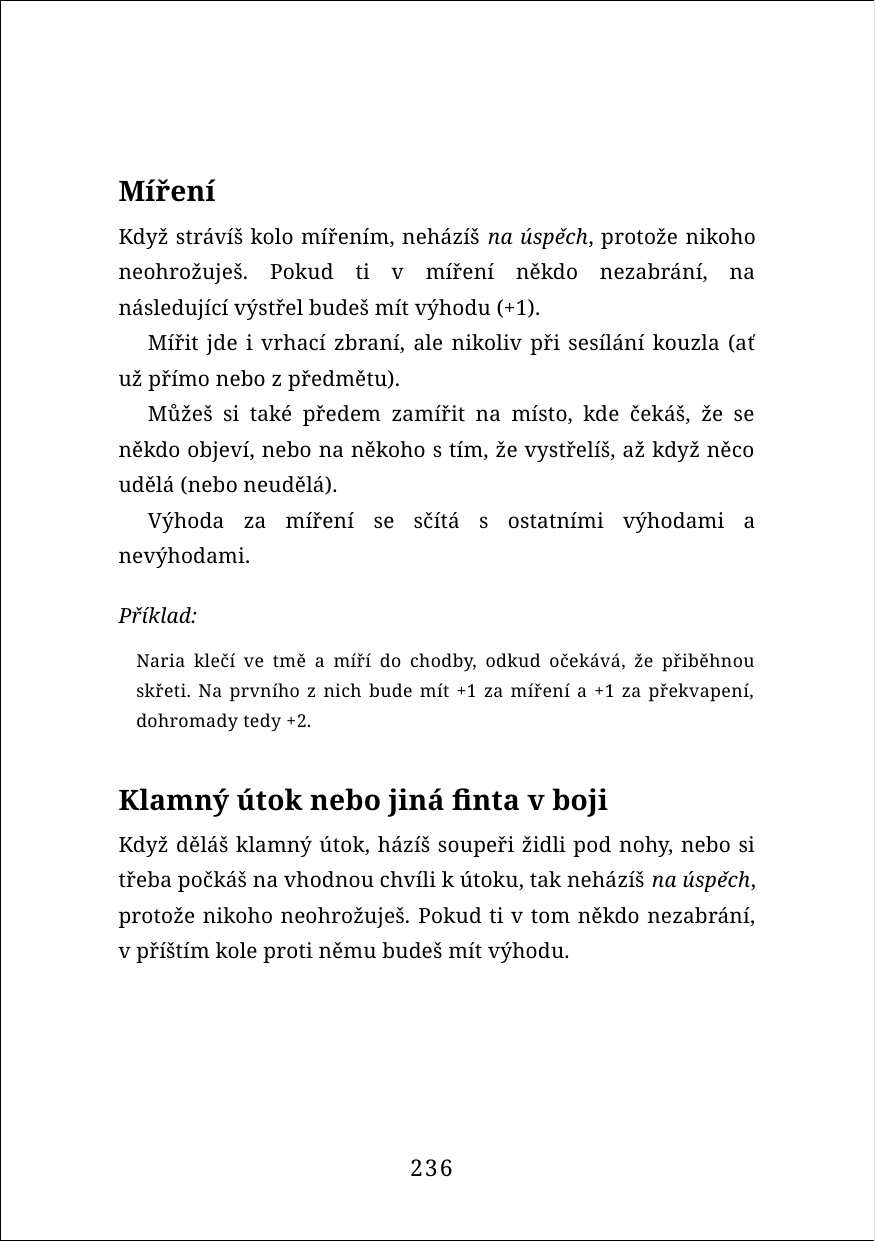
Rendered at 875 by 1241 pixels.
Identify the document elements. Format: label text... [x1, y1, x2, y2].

text Když strávíš kolo mířením, neházíš na úspěch, protože nikoho neohrožuješ. Pokud ti v míření někdo nezabrání, na následující výstřel budeš mít výhodu (+1). Mířit jde i vrhací zbraní, ale nikoliv při sesílání kouzla (ať už přímo nebo z předmětu). Můžeš si také předem zamířit na místo, kde čekáš, že se někdo objeví, nebo na někoho s tím, že vystřelíš, až když něco udělá (nebo neudělá). Výhoda za míření se sčítá s ostatními výhodami a nevýhodami. [118, 222, 756, 570]
subtitle Klamný útok nebo jiná finta v boji [118, 780, 756, 818]
text Když děláš klamný útok, házíš soupeři židli pod nohy, nebo si třeba počkáš na vhodnou chvíli k útoku, tak neházíš na úspěch, protože nikoho neohrožuješ. Pokud ti v tom někdo nezabrání, v příštím kole proti němu budeš mít výhodu. [118, 830, 756, 965]
text Naria klečí ve tmě a míří do chodby, odkud očekává, že přiběhnou skřeti. Na prvního z nich bude mít +1 za míření a +1 za překvapení, dohromady tedy +2. [136, 648, 756, 733]
text Příklad: [118, 601, 756, 629]
subtitle Míření [118, 172, 756, 210]
